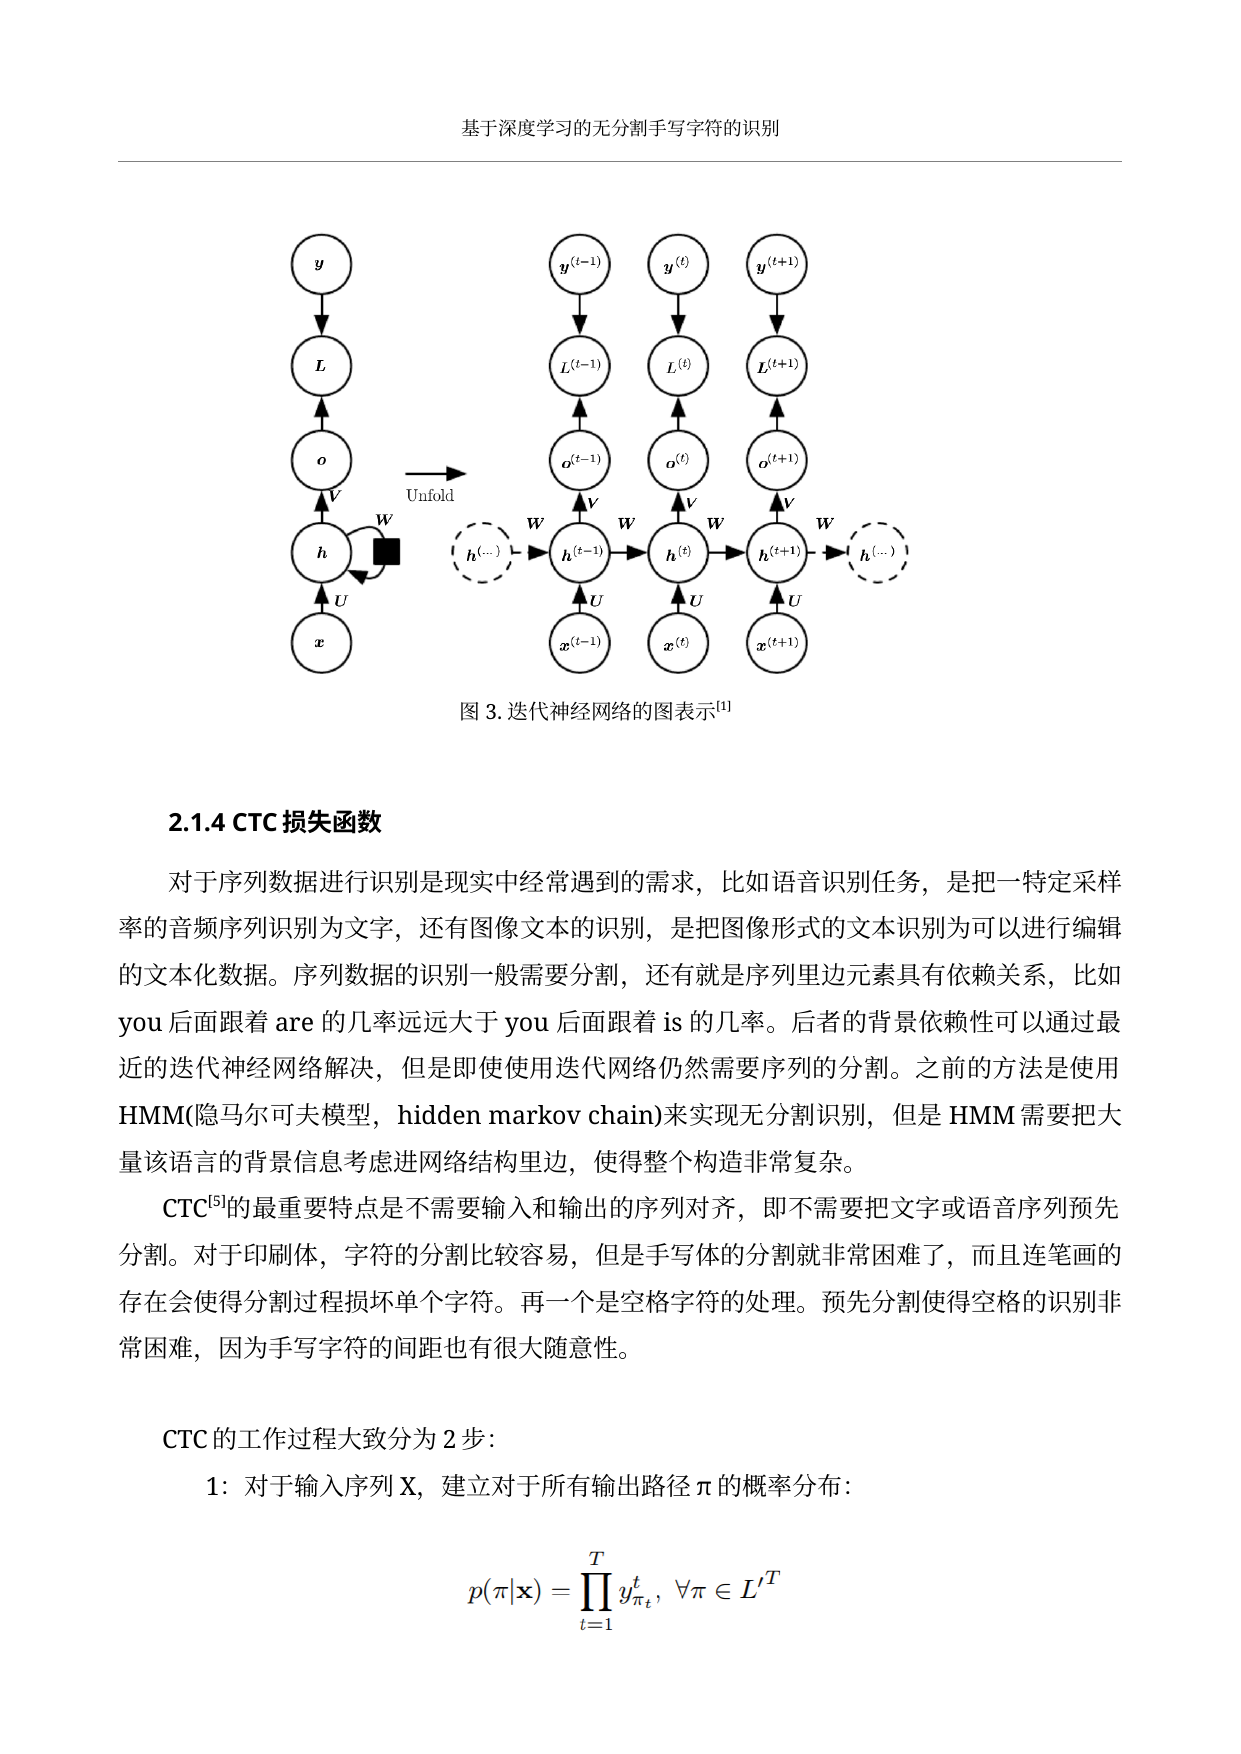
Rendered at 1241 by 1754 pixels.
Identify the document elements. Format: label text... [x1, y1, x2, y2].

text 图 3. 迭代神经网络的图表示[1] [255, 687, 935, 723]
picture [459, 1540, 781, 1649]
text CTC的工作过程大致分为2步： [118, 1420, 1122, 1456]
picture [255, 216, 935, 687]
text 1：对于输入序列X，建立对于所有输出路径π的概率分布： [118, 1467, 1122, 1503]
text CTC[5]的最重要特点是不需要输入和输出的序列对齐，即不需要把文字或语音序列预先分割。对于印刷体，字符的分割比较容易，但是手写体的分割就非常困难了，而且连笔画的存在会使得分割过程损坏单个字符。再一个是空格字符的处理。预先分割使得空格的识别非常困难，因为手写字符的间距也有很大随意性。 [118, 1189, 1122, 1365]
subtitle 2.1.4 CTC损失函数 [118, 803, 1122, 839]
text 对于序列数据进行识别是现实中经常遇到的需求，比如语音识别任务，是把一特定采样率的音频序列识别为文字，还有图像文本的识别，是把图像形式的文本识别为可以进行编辑的文本化数据。序列数据的识别一般需要分割，还有就是序列里边元素具有依赖关系，比如you后面跟着are 的几率远远大于you 后面跟着is 的几率。后者的背景依赖性可以通过最近的迭代神经网络解决，但是即使使用迭代网络仍然需要序列的分割。之前的方法是使用HMM(隐马尔可夫模型，hidden markov chain)来实现无分割识别，但是HMM需要把大量该语言的背景信息考虑进网络结构里边，使得整个构造非常复杂。 [118, 862, 1122, 1178]
